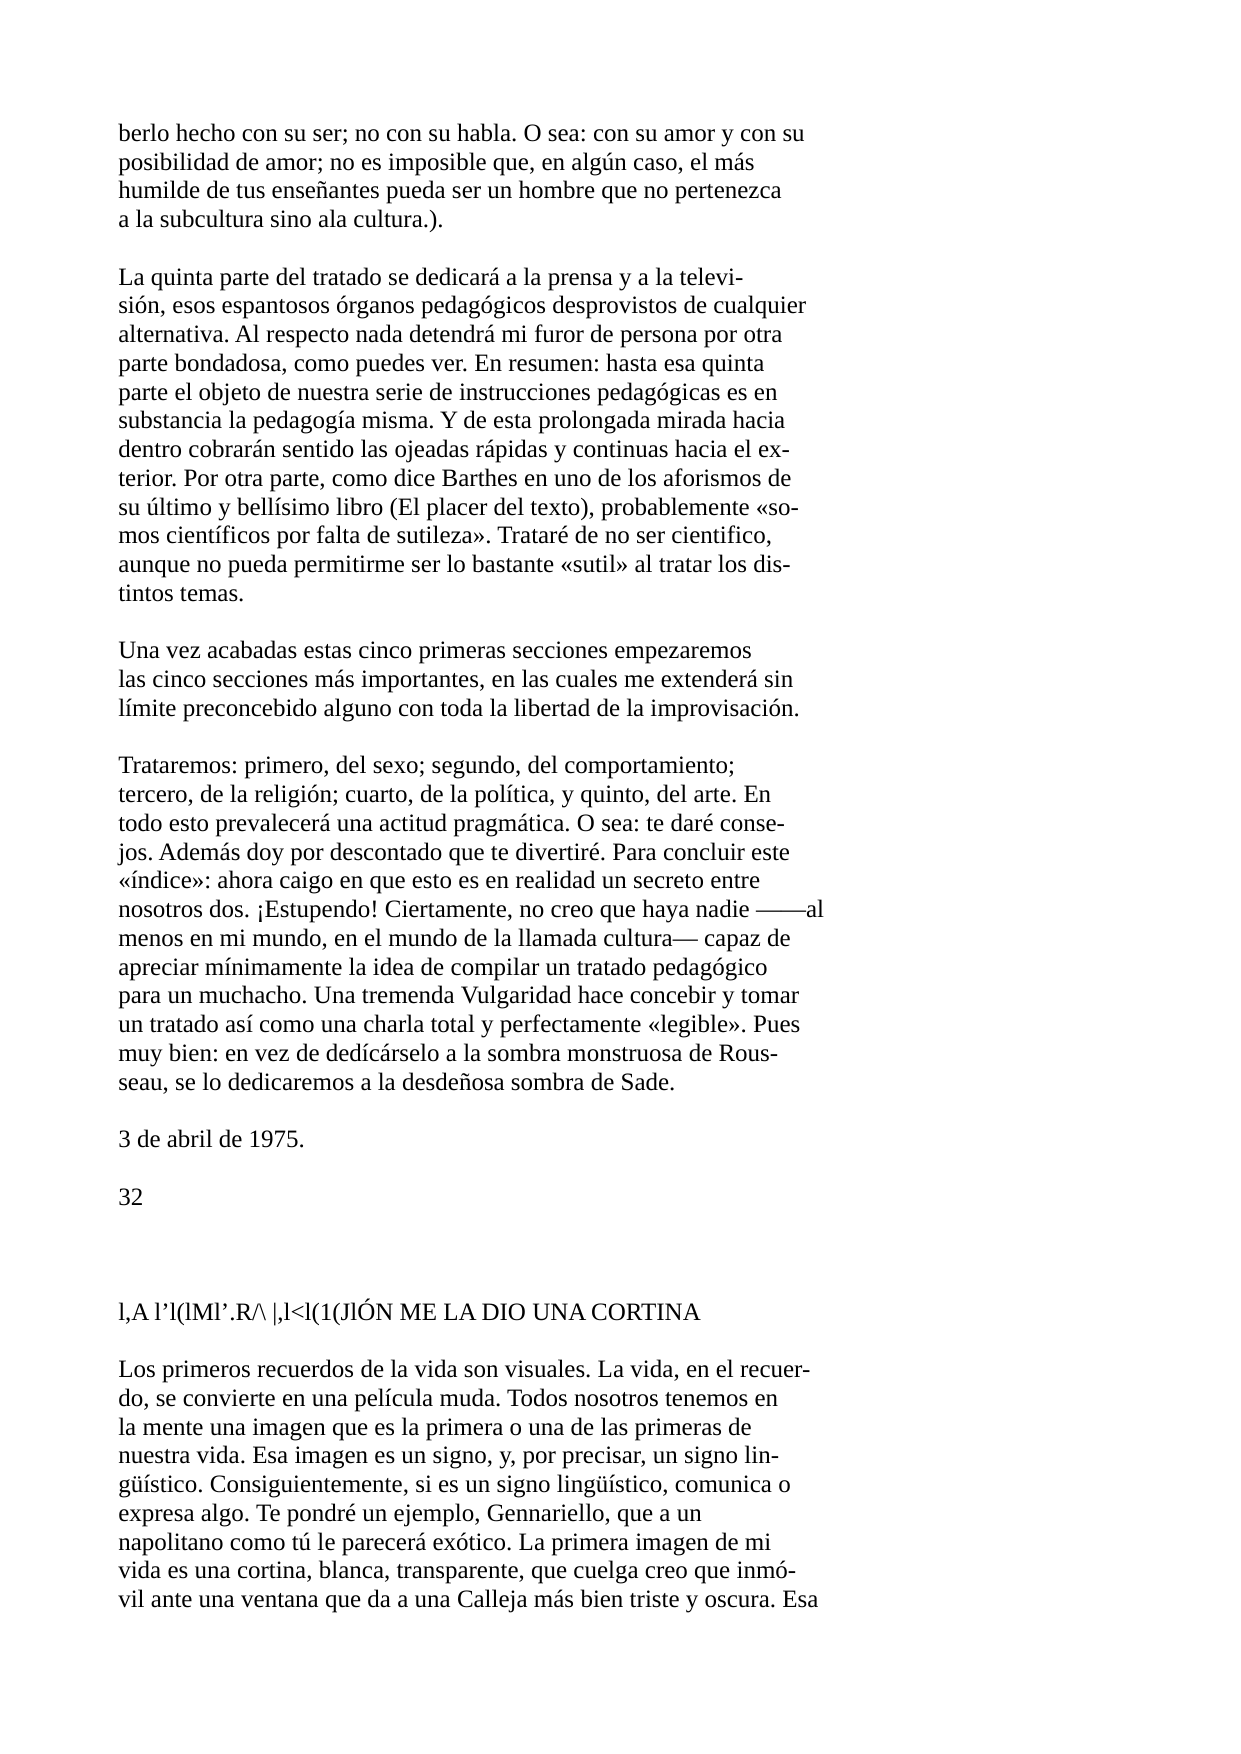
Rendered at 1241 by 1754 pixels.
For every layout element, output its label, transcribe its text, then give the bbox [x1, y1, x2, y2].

text substancia la pedagogía misma. Y de esta prolongada mirada hacia [118, 406, 1122, 434]
text terior. Por otra parte, como dice Barthes en uno de los aforismos de [118, 463, 1122, 492]
text menos en mi mundo, en el mundo de la llamada cultura— capaz de [118, 923, 1122, 952]
text mos científicos por falta de sutileza». Trataré de no ser cientifico, [118, 521, 1122, 549]
text seau, se lo dedicaremos a la desdeñosa sombra de Sade. [118, 1067, 1122, 1096]
text parte bondadosa, como puedes ver. En resumen: hasta esa quinta [118, 348, 1122, 377]
text dentro cobrarán sentido las ojeadas rápidas y continuas hacia el ex- [118, 434, 1122, 463]
text güístico. Consiguientemente, si es un signo lingüístico, comunica o [118, 1469, 1122, 1498]
text su último y bellísimo libro (El placer del texto), probablemente «so- [118, 492, 1122, 521]
text 32 [118, 1182, 1122, 1211]
text la mente una imagen que es la primera o una de las primeras de [118, 1412, 1122, 1441]
text Una vez acabadas estas cinco primeras secciones empezaremos [118, 636, 1122, 664]
text límite preconcebido alguno con toda la libertad de la improvisación. [118, 693, 1122, 722]
text Trataremos: primero, del sexo; segundo, del comportamiento; [118, 751, 1122, 779]
text las cinco secciones más importantes, en las cuales me extenderá sin [118, 664, 1122, 693]
text vida es una cortina, blanca, transparente, que cuelga creo que inmó- [118, 1556, 1122, 1584]
text l,A l’l(lMl’.R/\ |,l<l(1(JlÓN ME LA DIO UNA CORTINA [118, 1297, 1122, 1326]
text nuestra vida. Esa imagen es un signo, y, por precisar, un signo lin- [118, 1441, 1122, 1469]
text vil ante una ventana que da a una Calleja más bien triste y oscura. Esa [118, 1584, 1122, 1613]
text La quinta parte del tratado se dedicará a la prensa y a la televi- [118, 262, 1122, 291]
text para un muchacho. Una tremenda Vulgaridad hace concebir y tomar [118, 981, 1122, 1009]
text alternativa. Al respecto nada detendrá mi furor de persona por otra [118, 319, 1122, 348]
text muy bien: en vez de dedícárselo a la sombra monstruosa de Rous- [118, 1038, 1122, 1067]
text expresa algo. Te pondré un ejemplo, Gennariello, que a un [118, 1498, 1122, 1527]
text parte el objeto de nuestra serie de instrucciones pedagógicas es en [118, 377, 1122, 406]
text «índice»: ahora caigo en que esto es en realidad un secreto entre [118, 866, 1122, 894]
text un tratado así como una charla total y perfectamente «legible». Pues [118, 1009, 1122, 1038]
text Los primeros recuerdos de la vida son visuales. La vida, en el recuer- [118, 1354, 1122, 1383]
text aunque no pueda permitirme ser lo bastante «sutil» al tratar los dis- [118, 549, 1122, 578]
text napolitano como tú le parecerá exótico. La primera imagen de mi [118, 1527, 1122, 1556]
text 3 de abril de 1975. [118, 1124, 1122, 1153]
text todo esto prevalecerá una actitud pragmática. O sea: te daré conse- [118, 808, 1122, 837]
text apreciar mínimamente la idea de compilar un tratado pedagógico [118, 952, 1122, 981]
text berlo hecho con su ser; no con su habla. O sea: con su amor y con su [118, 118, 1122, 147]
text humilde de tus enseñantes pueda ser un hombre que no pertenezca [118, 176, 1122, 204]
text nosotros dos. ¡Estupendo! Ciertamente, no creo que haya nadie ——al [118, 894, 1122, 923]
text jos. Además doy por descontado que te divertiré. Para concluir este [118, 837, 1122, 866]
text tintos temas. [118, 578, 1122, 607]
text do, se convierte en una película muda. Todos nosotros tenemos en [118, 1383, 1122, 1412]
text sión, esos espantosos órganos pedagógicos desprovistos de cualquier [118, 291, 1122, 319]
text tercero, de la religión; cuarto, de la política, y quinto, del arte. En [118, 779, 1122, 808]
text a la subcultura sino ala cultura.). [118, 204, 1122, 233]
text posibilidad de amor; no es imposible que, en algún caso, el más [118, 147, 1122, 176]
